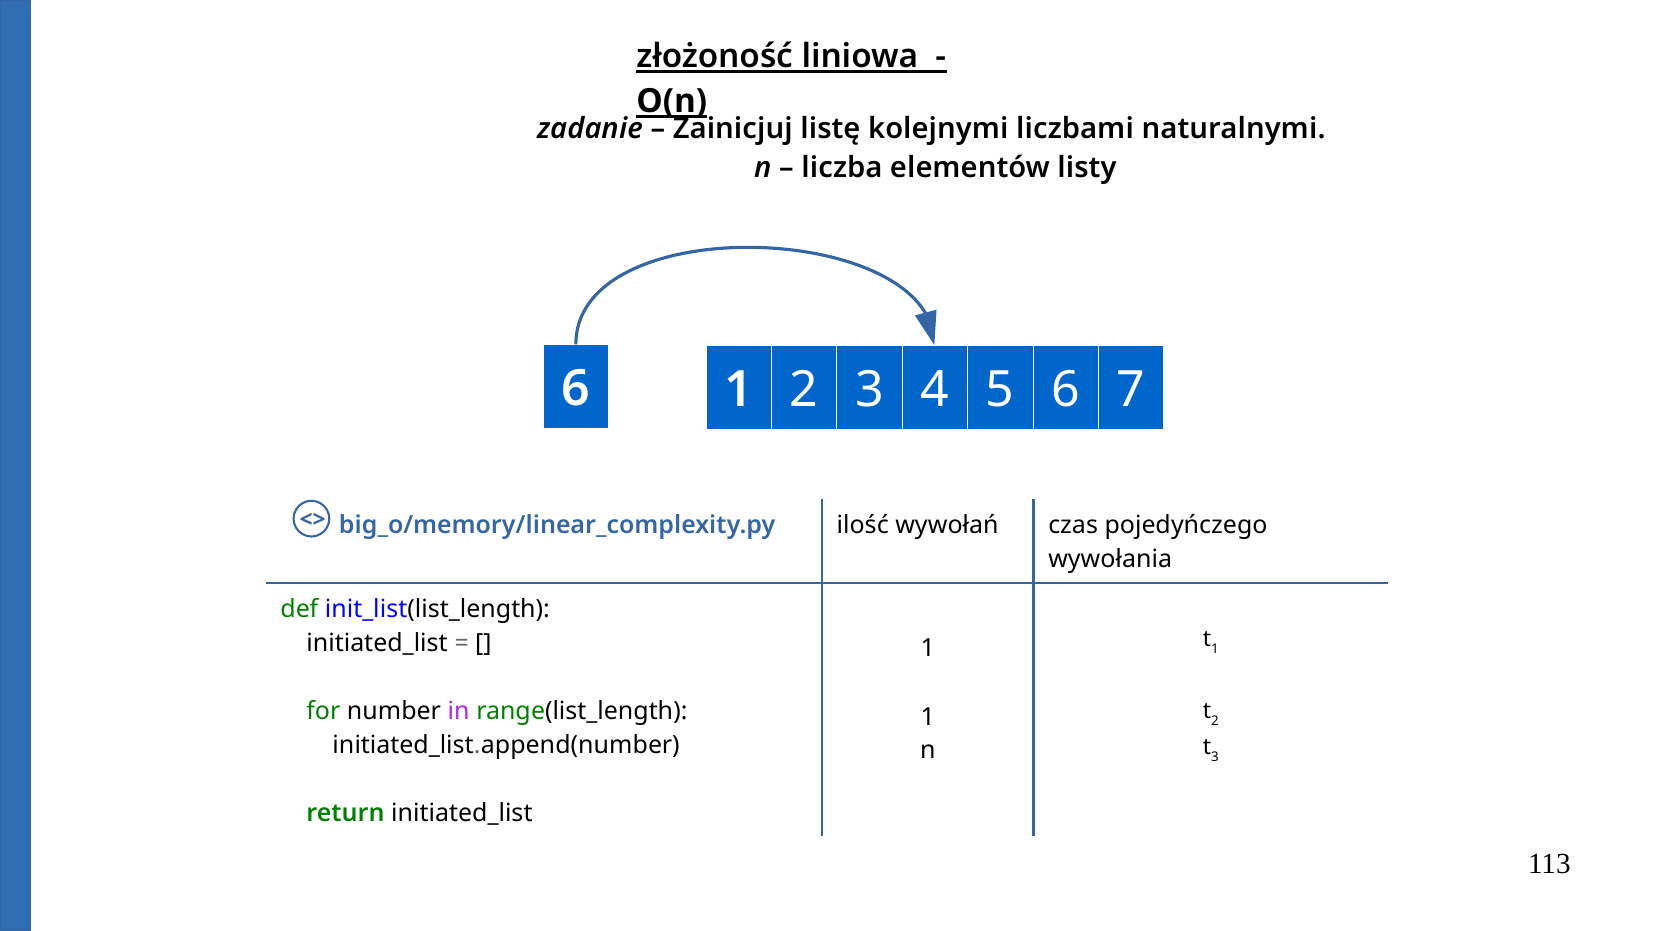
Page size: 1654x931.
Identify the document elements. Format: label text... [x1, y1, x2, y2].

table_header 3 [837, 346, 902, 429]
table_cell def init_list(list_length): initiated_list = [] for number in range(list_length): initiated_list.append(number) return initiated_list [266, 584, 821, 836]
table_cell t1 t2 t3 [1035, 584, 1388, 836]
table_header 6 [1034, 346, 1098, 429]
text_box <> [284, 496, 342, 542]
table_header 1 [707, 346, 771, 429]
text_box [0, 0, 31, 931]
text_box złożoność liniowa - O(n) [621, 24, 1032, 83]
table_header czas pojedyńczego wywołania [1035, 499, 1388, 582]
table_header ilość wywołań [823, 499, 1032, 582]
table_header 5 [968, 346, 1033, 429]
table_header 6 [544, 345, 608, 428]
table_header 7 [1099, 346, 1163, 429]
text_box zadanie – Zainicjuj listę kolejnymi liczbami naturalnymi. n – liczba elementów listy [522, 99, 1481, 188]
table_header 2 [772, 346, 836, 429]
table_header big_o/memory/linear_complexity.py [266, 499, 821, 582]
table_header 4 [903, 346, 967, 429]
table_cell 1 1 n [823, 584, 1032, 836]
